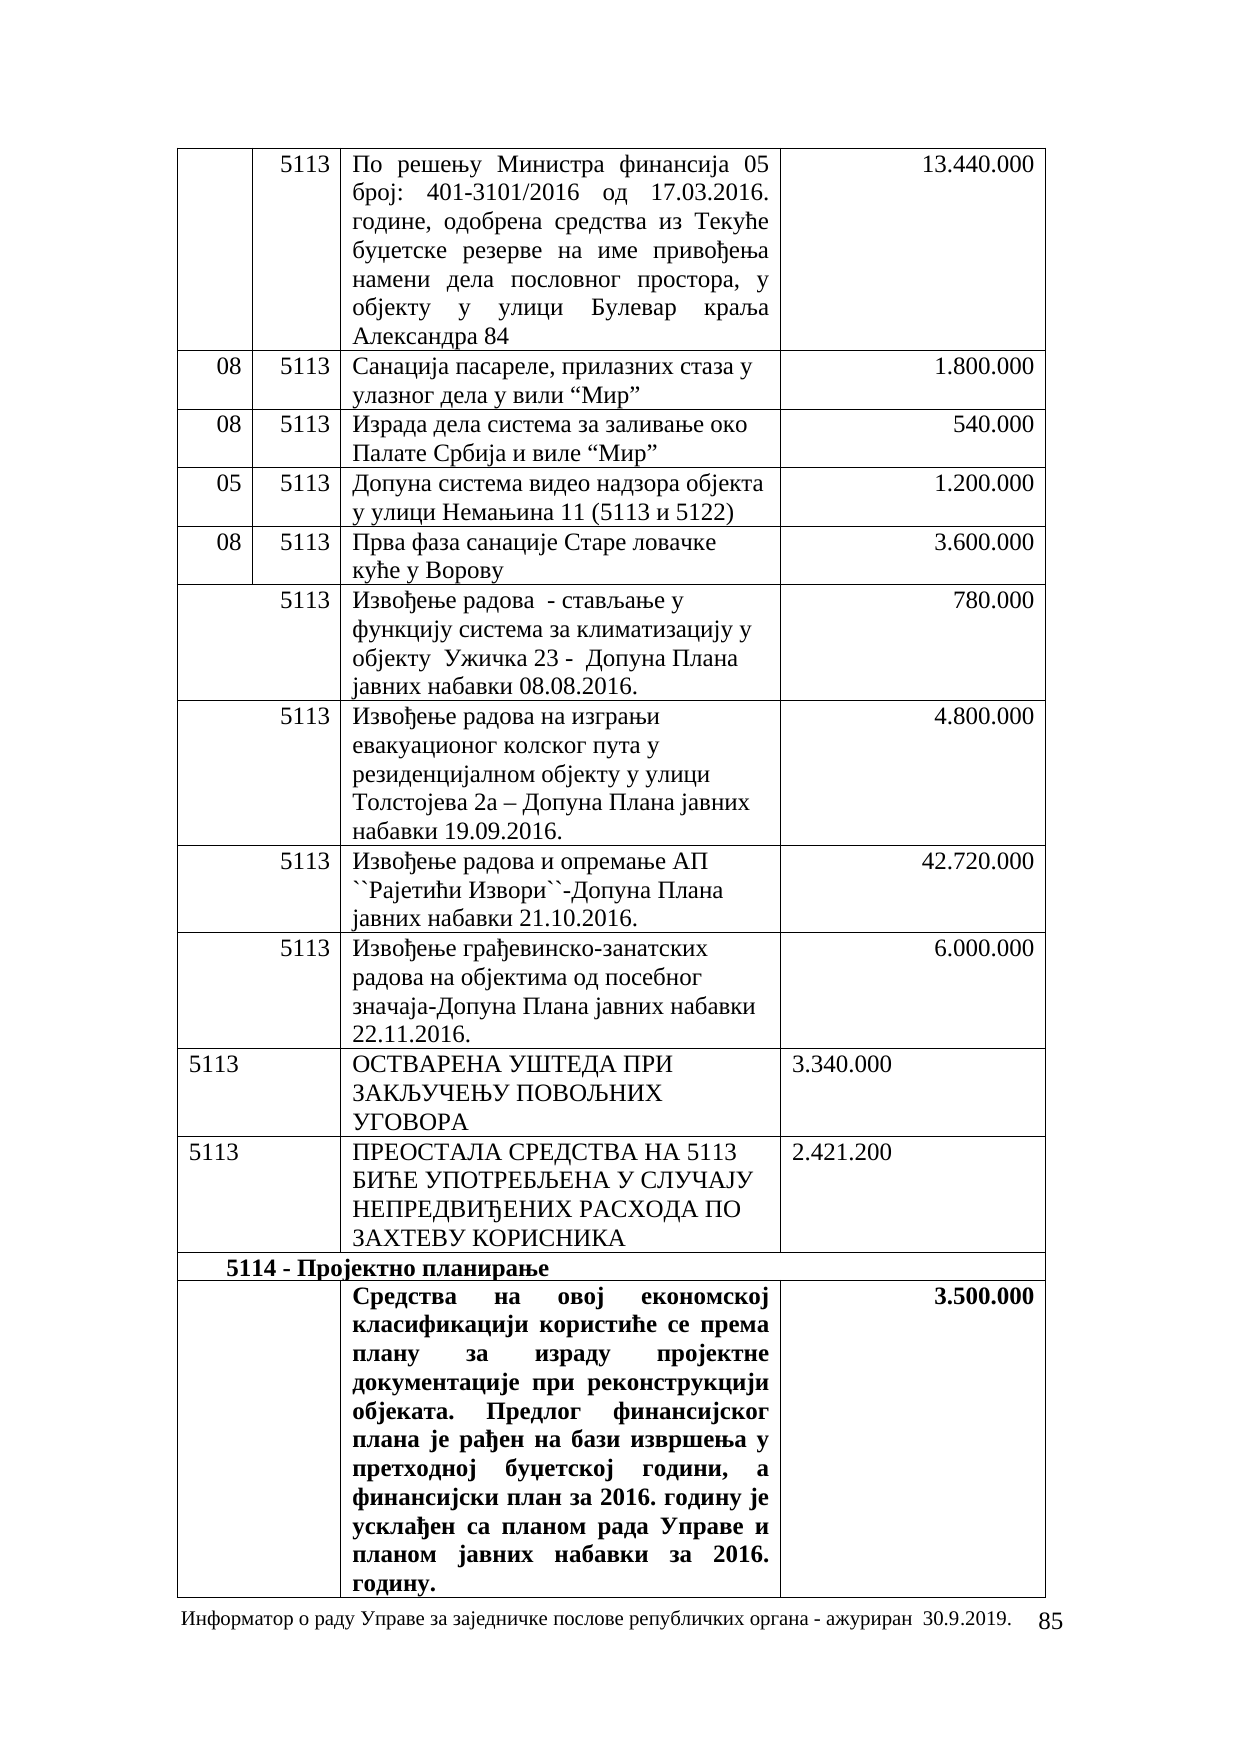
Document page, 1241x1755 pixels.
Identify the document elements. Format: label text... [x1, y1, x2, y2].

table_cell По решењу Министра финансија 05 број: 401-3101/2016 од 17.03.2016. године, одобрена средства из Текуће буџетске резерве на име привођења намени дела пословног простора, у објекту у улици Булевар краља Александра 84 [341, 149, 780, 350]
table_cell 5113 [178, 585, 340, 700]
table_cell 6.000.000 [781, 933, 1045, 1048]
table_cell 5113 [178, 1137, 340, 1252]
table_cell 5113 [178, 1049, 340, 1136]
table_cell 05 [178, 468, 252, 526]
table_cell Извођење радова и опремање АП ``Рајетићи Извори``-Допуна Плана јавних набавки 21.10.2016. [341, 846, 780, 932]
table_cell 5113 [253, 468, 340, 526]
table_cell 42.720.000 [781, 846, 1045, 932]
table_cell 5113 [253, 149, 340, 350]
table_cell 5114 - Пројектно планирање [178, 1253, 1045, 1280]
table_cell 1.200.000 [781, 468, 1045, 526]
table_cell 08 [178, 527, 252, 584]
table_cell 08 [178, 410, 252, 467]
table_cell [178, 1281, 340, 1597]
table_cell 3.600.000 [781, 527, 1045, 584]
table_cell Извођење радова на изграњи евакуационог колског пута у резиденцијалном објекту у улици Толстојева 2а – Допуна Плана јавних набавки 19.09.2016. [341, 701, 780, 845]
table_cell 5113 [253, 351, 340, 408]
table_cell [178, 149, 252, 350]
table_cell 5113 [253, 410, 340, 467]
table_cell 5113 [178, 846, 340, 932]
table_cell 1.800.000 [781, 351, 1045, 408]
table_cell 2.421.200 [781, 1137, 1045, 1252]
table_cell 5113 [178, 933, 340, 1048]
table_cell Прва фаза санације Старе ловачке куће у Ворову [341, 527, 780, 584]
table_cell Допуна система видео надзора објекта у улици Немањина 11 (5113 и 5122) [341, 468, 780, 526]
table_cell Извођење радова - стављање у функцију система за климатизацију у објекту Ужичка 23 - Допуна Плана јавних набавки 08.08.2016. [341, 585, 780, 700]
table_cell Израда дела система за заливање око Палате Србија и виле “Мир” [341, 410, 780, 467]
table_cell 5113 [178, 701, 340, 845]
table_cell 5113 [253, 527, 340, 584]
table_cell 540.000 [781, 410, 1045, 467]
table_cell ОСТВАРЕНА УШТЕДА ПРИ ЗАКЉУЧЕЊУ ПОВОЉНИХ УГОВОРА [341, 1049, 780, 1136]
table_cell Санација пасареле, прилазних стаза у улазног дела у вили “Мир” [341, 351, 780, 408]
table_cell Средства на овој економској класификацији користиће се према плану за израду пројектне документације при реконструкцији објеката. Предлог финансијског плана је рађен на бази извршења у претходној буџетској години, а финансијски план за 2016. годину је усклађен са планом рада Управе и планом јавних набавки за 2016. годину. [341, 1281, 780, 1597]
table_cell 3.500.000 [781, 1281, 1045, 1597]
table_cell 3.340.000 [781, 1049, 1045, 1136]
table_cell 4.800.000 [781, 701, 1045, 845]
table_cell 08 [178, 351, 252, 408]
table_cell 780.000 [781, 585, 1045, 700]
table_cell 13.440.000 [781, 149, 1045, 350]
table_cell Извођење грађевинско-занатских радова на објектима од посебног значаја-Допуна Плана јавних набавки 22.11.2016. [341, 933, 780, 1048]
table_cell ПРЕОСТАЛА СРЕДСТВА НА 5113 БИЋЕ УПОТРЕБЉЕНА У СЛУЧАЈУ НЕПРЕДВИЂЕНИХ РАСХОДА ПО ЗАХТЕВУ КОРИСНИКА [341, 1137, 780, 1252]
